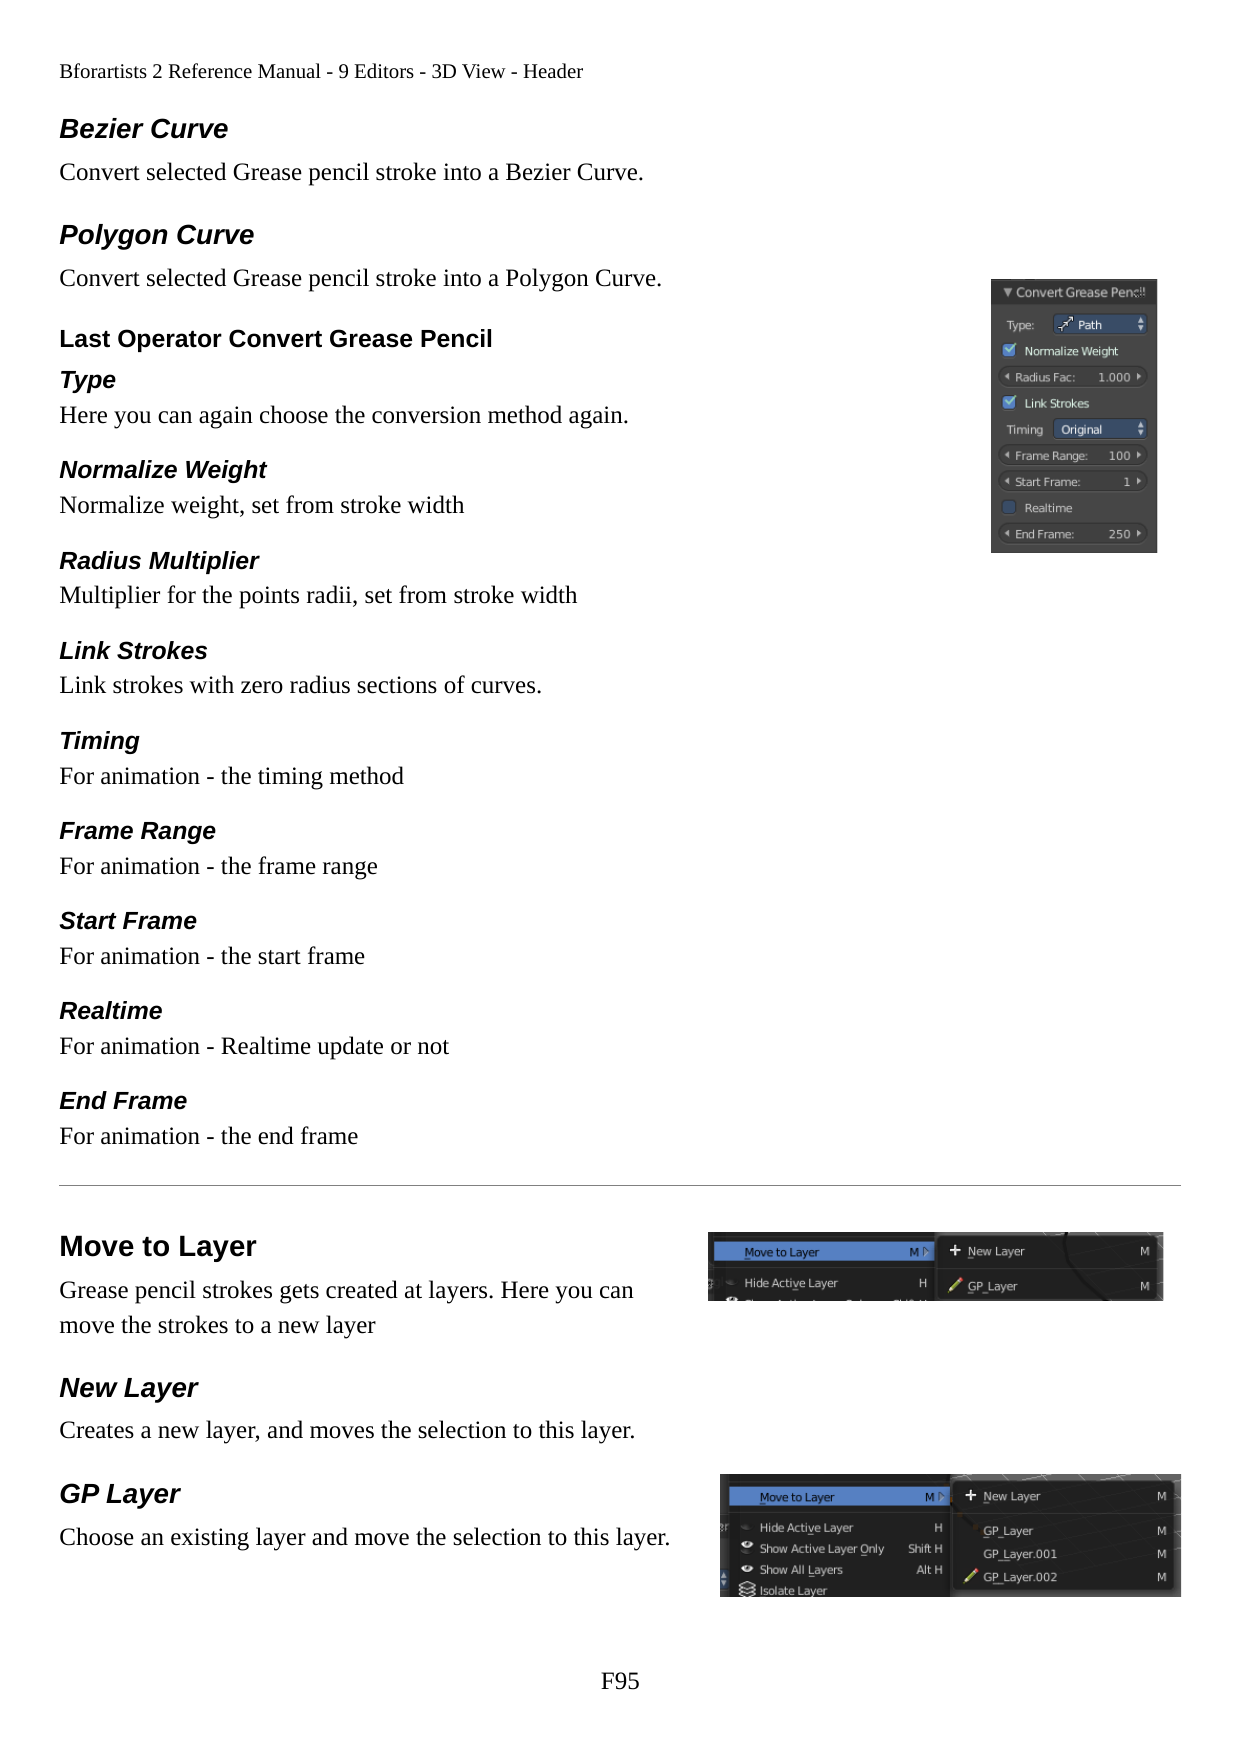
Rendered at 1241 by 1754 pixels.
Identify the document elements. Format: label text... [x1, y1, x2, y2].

subtitle Last Operator Convert Grease Pencil [59, 324, 991, 353]
picture [720, 1474, 1182, 1597]
text Convert selected Grease pencil stroke into a Polygon Curve. [59, 263, 1181, 292]
subtitle Realtime [59, 996, 1181, 1025]
subtitle Radius Multiplier [59, 546, 1181, 574]
subtitle Frame Range [59, 816, 1181, 844]
text For animation - the start frame [59, 941, 1181, 970]
subtitle Move to Layer [59, 1229, 1181, 1263]
text For animation - the end frame [59, 1121, 1181, 1150]
subtitle Type [59, 366, 991, 394]
subtitle Start Frame [59, 906, 1181, 935]
text For animation - the frame range [59, 851, 1181, 879]
text Choose an existing layer and move the selection to this layer. [59, 1522, 720, 1550]
subtitle Bezier Curve [59, 113, 1181, 144]
subtitle New Layer [59, 1371, 1181, 1403]
subtitle Normalize Weight [59, 456, 991, 484]
text For animation - the timing method [59, 761, 1181, 789]
subtitle End Frame [59, 1086, 1181, 1115]
subtitle Link Strokes [59, 636, 1181, 664]
text Normalize weight, set from stroke width [59, 490, 991, 519]
text Multiplier for the points radii, set from stroke width [59, 581, 1181, 609]
subtitle Polygon Curve [59, 218, 1181, 250]
text Convert selected Grease pencil stroke into a Bezier Curve. [59, 157, 1181, 186]
picture [708, 1232, 1164, 1301]
text Here you can again choose the conversion method again. [59, 400, 991, 429]
text Grease pencil strokes gets created at layers. Here you can move the strokes to a new layer [59, 1275, 1181, 1338]
text Link strokes with zero radius sections of curves. [59, 671, 1181, 699]
text Creates a new layer, and moves the selection to this layer. [59, 1416, 1181, 1444]
subtitle [1158, 366, 1181, 394]
picture [991, 279, 1158, 553]
subtitle GP Layer [59, 1477, 720, 1509]
text For animation - Realtime update or not [59, 1031, 1181, 1060]
subtitle Timing [59, 726, 1181, 754]
subtitle [1158, 456, 1181, 484]
